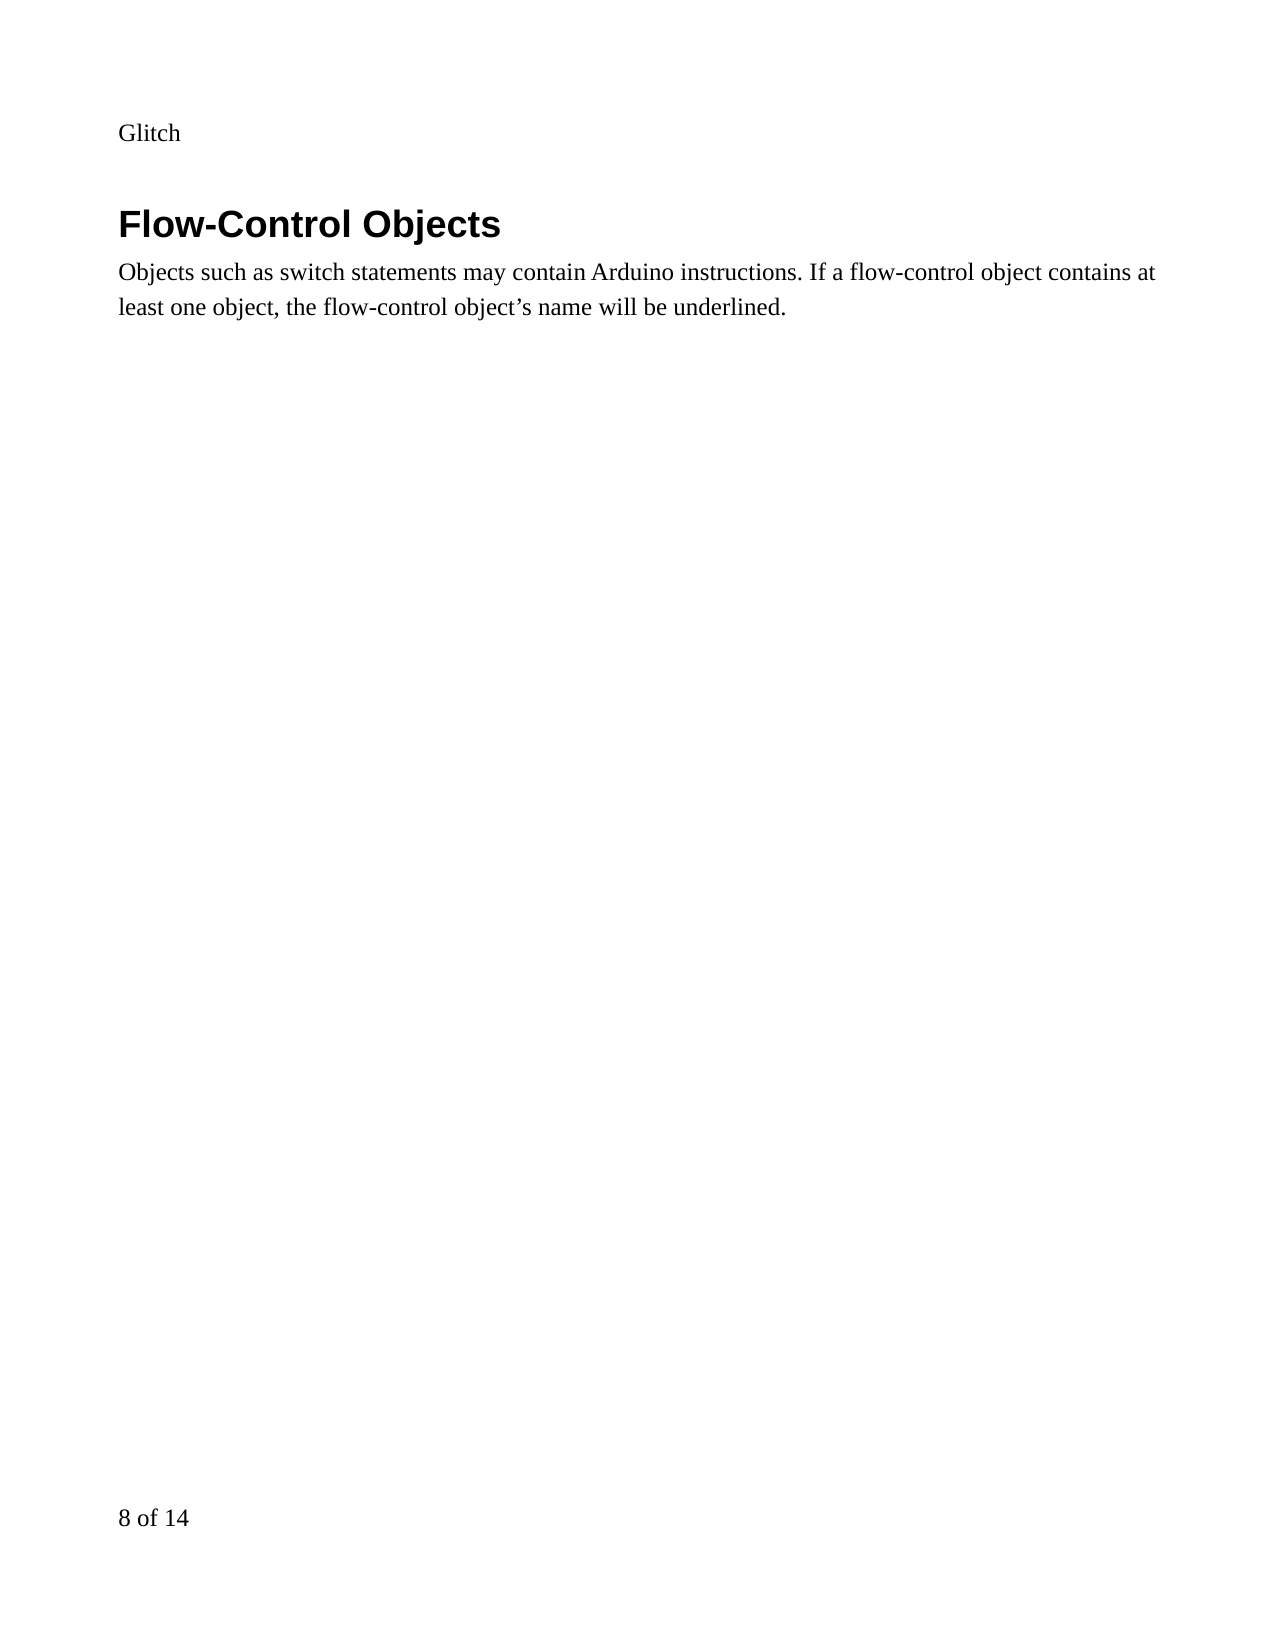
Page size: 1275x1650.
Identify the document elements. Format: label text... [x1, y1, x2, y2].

subtitle Flow-Control Objects [118, 201, 1157, 245]
text Objects such as switch statements may contain Arduino instructions. If a flow-control object contains at least one object, the flow-control object’s name will be underlined. [118, 257, 1157, 321]
